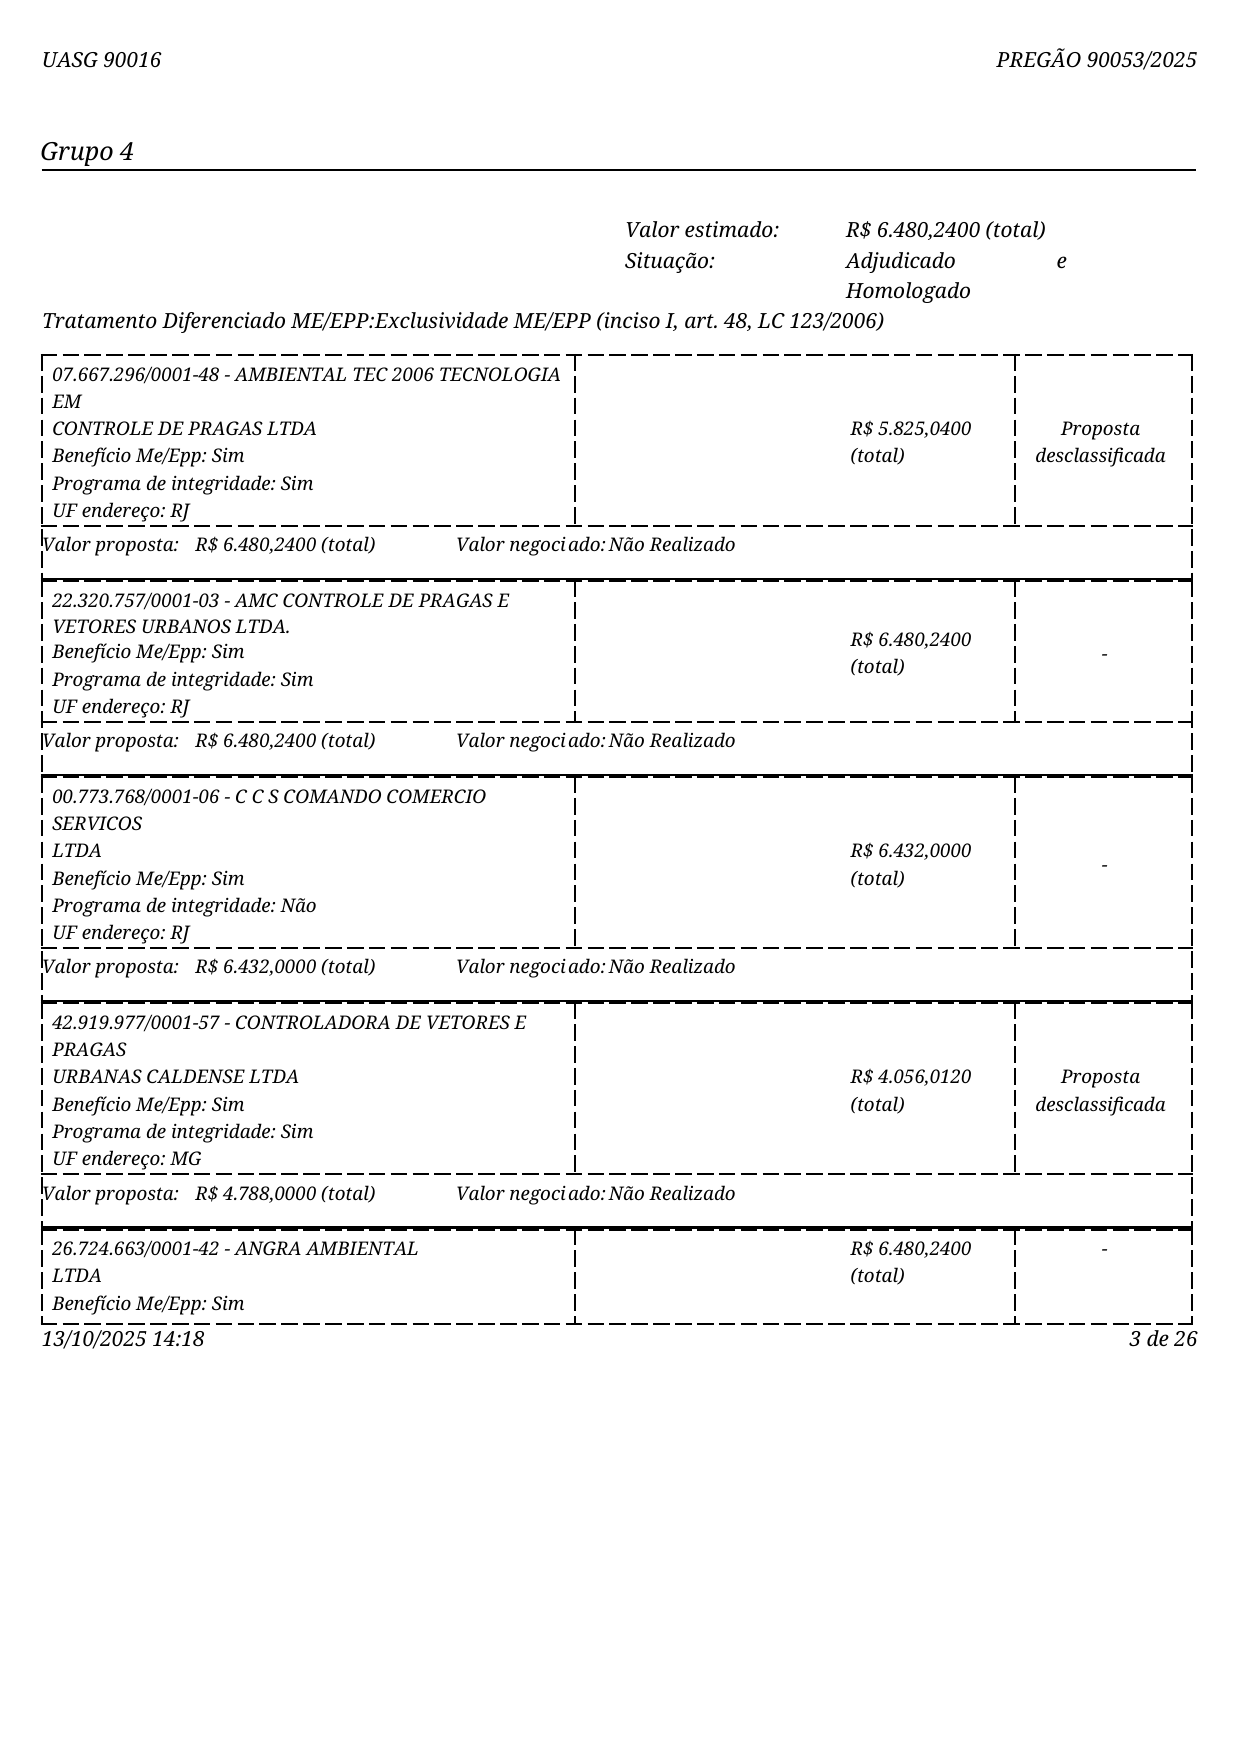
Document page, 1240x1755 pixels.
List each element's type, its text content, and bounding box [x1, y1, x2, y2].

table_header R$ 6.432,0000 (total) [850, 776, 1014, 947]
table_cell ado: Não Realizado [575, 1173, 850, 1226]
table_cell Valor proposta: R$ 6.432,0000 (total) Valor negoci [42, 947, 575, 1000]
table_header [575, 1002, 850, 1173]
table_cell Adjudicado e Homologado [846, 246, 1069, 306]
table_header - [1015, 776, 1192, 947]
table_header - [1015, 1229, 1192, 1322]
table_header R$ 6.480,2400 (total) [850, 580, 1014, 721]
table_header R$ 6.480,2400 (total) [846, 216, 1069, 246]
table_cell [850, 525, 1014, 578]
table_header Proposta desclassificada [1015, 354, 1192, 525]
table_header 26.724.663/0001-42 - ANGRA AMBIENTAL LTDA Benefício Me/Epp: Sim [42, 1229, 475, 1322]
table_cell [850, 721, 1014, 774]
table_cell [1015, 525, 1192, 578]
table_cell [1015, 721, 1192, 774]
table_header - [1015, 580, 1192, 721]
table_cell ado: Não Realizado [575, 947, 850, 1000]
table_cell [1015, 1173, 1192, 1226]
table_header [575, 1229, 850, 1322]
table_header Proposta desclassificada [1015, 1002, 1192, 1173]
table_header R$ 4.056,0120 (total) [850, 1002, 1014, 1173]
table_header 07.667.296/0001-48 - AMBIENTAL TEC 2006 TECNOLOGIA EM CONTROLE DE PRAGAS LTDA Benefício Me/Epp: Sim Programa de integridade: Sim UF endereço: RJ [42, 354, 575, 525]
table_cell Valor proposta: R$ 6.480,2400 (total) Valor negoci [42, 525, 575, 578]
table_header [575, 580, 850, 721]
table_header R$ 6.480,2400 (total) [850, 1229, 1014, 1322]
table_header 22.320.757/0001-03 - AMC CONTROLE DE PRAGAS E VETORES URBANOS LTDA. Benefício Me/Epp: Sim Programa de integridade: Sim UF endereço: RJ [42, 580, 575, 721]
table_header 42.919.977/0001-57 - CONTROLADORA DE VETORES E PRAGAS URBANAS CALDENSE LTDA Benefício Me/Epp: Sim Programa de integridade: Sim UF endereço: MG [42, 1002, 575, 1173]
table_header Valor estimado: [625, 216, 846, 246]
text Tratamento Diferenciado ME/EPP: Exclusividade ME/EPP (inciso I, art. 48, LC 123/2006) [42, 306, 1200, 335]
table_cell Valor proposta: R$ 4.788,0000 (total) Valor negoci [42, 1173, 575, 1226]
table_header R$ 5.825,0400 (total) [850, 354, 1014, 525]
table_header [575, 776, 850, 947]
table_cell Valor proposta: R$ 6.480,2400 (total) Valor negoci [42, 721, 575, 774]
table_cell ado: Não Realizado [575, 721, 850, 774]
table_header 00.773.768/0001-06 - C C S COMANDO COMERCIO SERVICOS LTDA Benefício Me/Epp: Sim Programa de integridade: Não UF endereço: RJ [42, 776, 575, 947]
table_cell [850, 947, 1014, 1000]
table_cell [1015, 947, 1192, 1000]
table_header [575, 354, 850, 525]
table_header [475, 1229, 575, 1322]
text Grupo 4 [40, 134, 1200, 168]
table_cell [850, 1173, 1014, 1226]
table_cell ado: Não Realizado [575, 525, 850, 578]
table_cell Situação: [625, 246, 846, 306]
